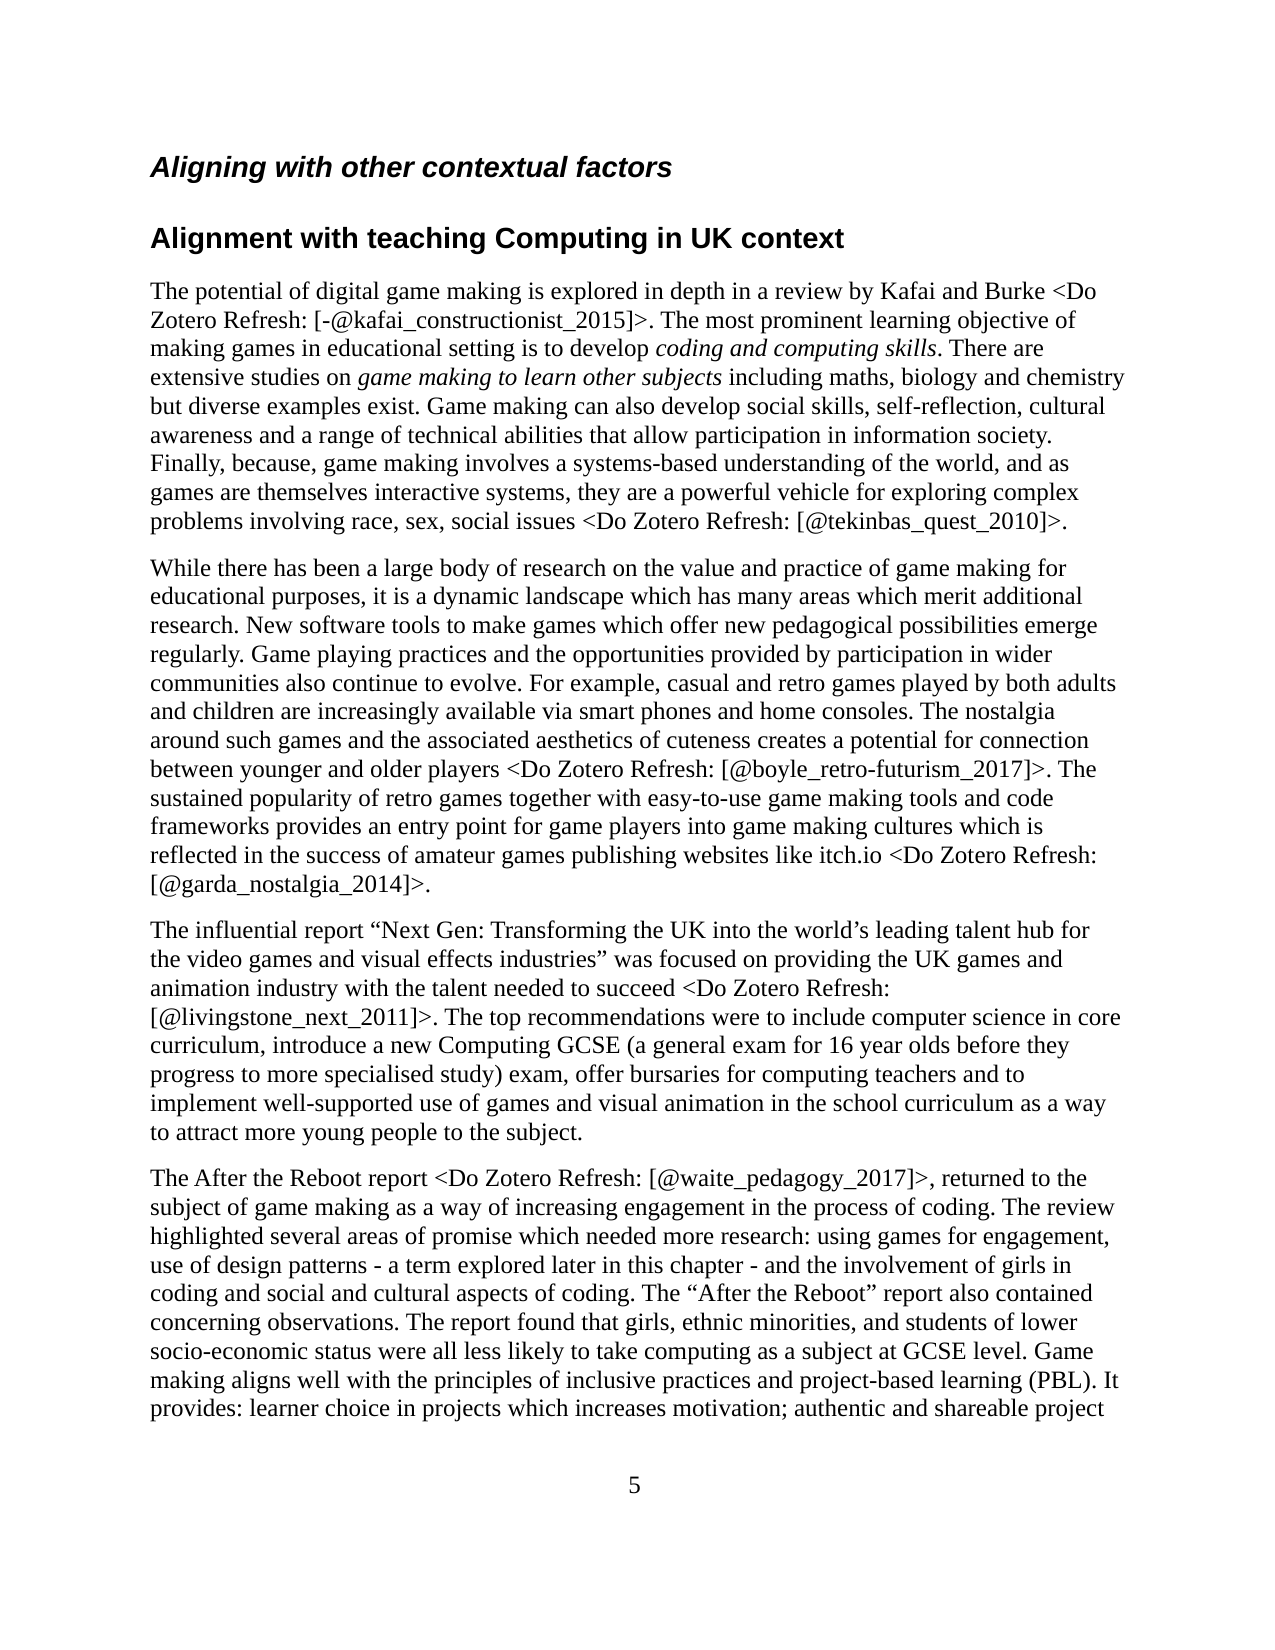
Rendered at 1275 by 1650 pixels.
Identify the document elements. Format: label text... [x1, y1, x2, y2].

text The influential report “Next Gen: Transforming the UK into the world’s leading talent hub for the video games and visual effects industries” was focused on providing the UK games and animation industry with the talent needed to succeed <Do Zotero Refresh: [@livingstone_next_2011]>. The top recommendations were to include computer science in core curriculum, introduce a new Computing GCSE (a general exam for 16 year olds before they progress to more specialised study) exam, offer bursaries for computing teachers and to implement well-supported use of games and visual animation in the school curriculum as a way to attract more young people to the subject. [150, 916, 1125, 1146]
text While there has been a large body of research on the value and practice of game making for educational purposes, it is a dynamic landscape which has many areas which merit additional research. New software tools to make games which offer new pedagogical possibilities emerge regularly. Game playing practices and the opportunities provided by participation in wider communities also continue to evolve. For example, casual and retro games played by both adults and children are increasingly available via smart phones and home consoles. The nostalgia around such games and the associated aesthetics of cuteness creates a potential for connection between younger and older players <Do Zotero Refresh: [@boyle_retro-futurism_2017]>. The sustained popularity of retro games together with easy-to-use game making tools and code frameworks provides an entry point for game players into game making cultures which is reflected in the success of amateur games publishing websites like itch.io <Do Zotero Refresh: [@garda_nostalgia_2014]>. [150, 553, 1125, 898]
text The potential of digital game making is explored in depth in a review by Kafai and Burke <Do Zotero Refresh: [-@kafai_constructionist_2015]>. The most prominent learning objective of making games in educational setting is to develop coding and computing skills. There are extensive studies on game making to learn other subjects including maths, biology and chemistry but diverse examples exist. Game making can also develop social skills, self-reflection, cultural awareness and a range of technical abilities that allow participation in information society. Finally, because, game making involves a systems-based understanding of the world, and as games are themselves interactive systems, they are a powerful vehicle for exploring complex problems involving race, sex, social issues <Do Zotero Refresh: [@tekinbas_quest_2010]>. [150, 276, 1125, 535]
text The After the Reboot report <Do Zotero Refresh: [@waite_pedagogy_2017]>, returned to the subject of game making as a way of increasing engagement in the process of coding. The review highlighted several areas of promise which needed more research: using games for engagement, use of design patterns - a term explored later in this chapter - and the involvement of girls in coding and social and cultural aspects of coding. The “After the Reboot” report also contained concerning observations. The report found that girls, ethnic minorities, and students of lower socio-economic status were all less likely to take computing as a subject at GCSE level. Game making aligns well with the principles of inclusive practices and project-based learning (PBL). It provides: learner choice in projects which increases motivation; authentic and shareable project [150, 1163, 1125, 1422]
subtitle Alignment with teaching Computing in UK context [150, 221, 1125, 254]
subtitle Aligning with other contextual factors [150, 150, 1125, 183]
